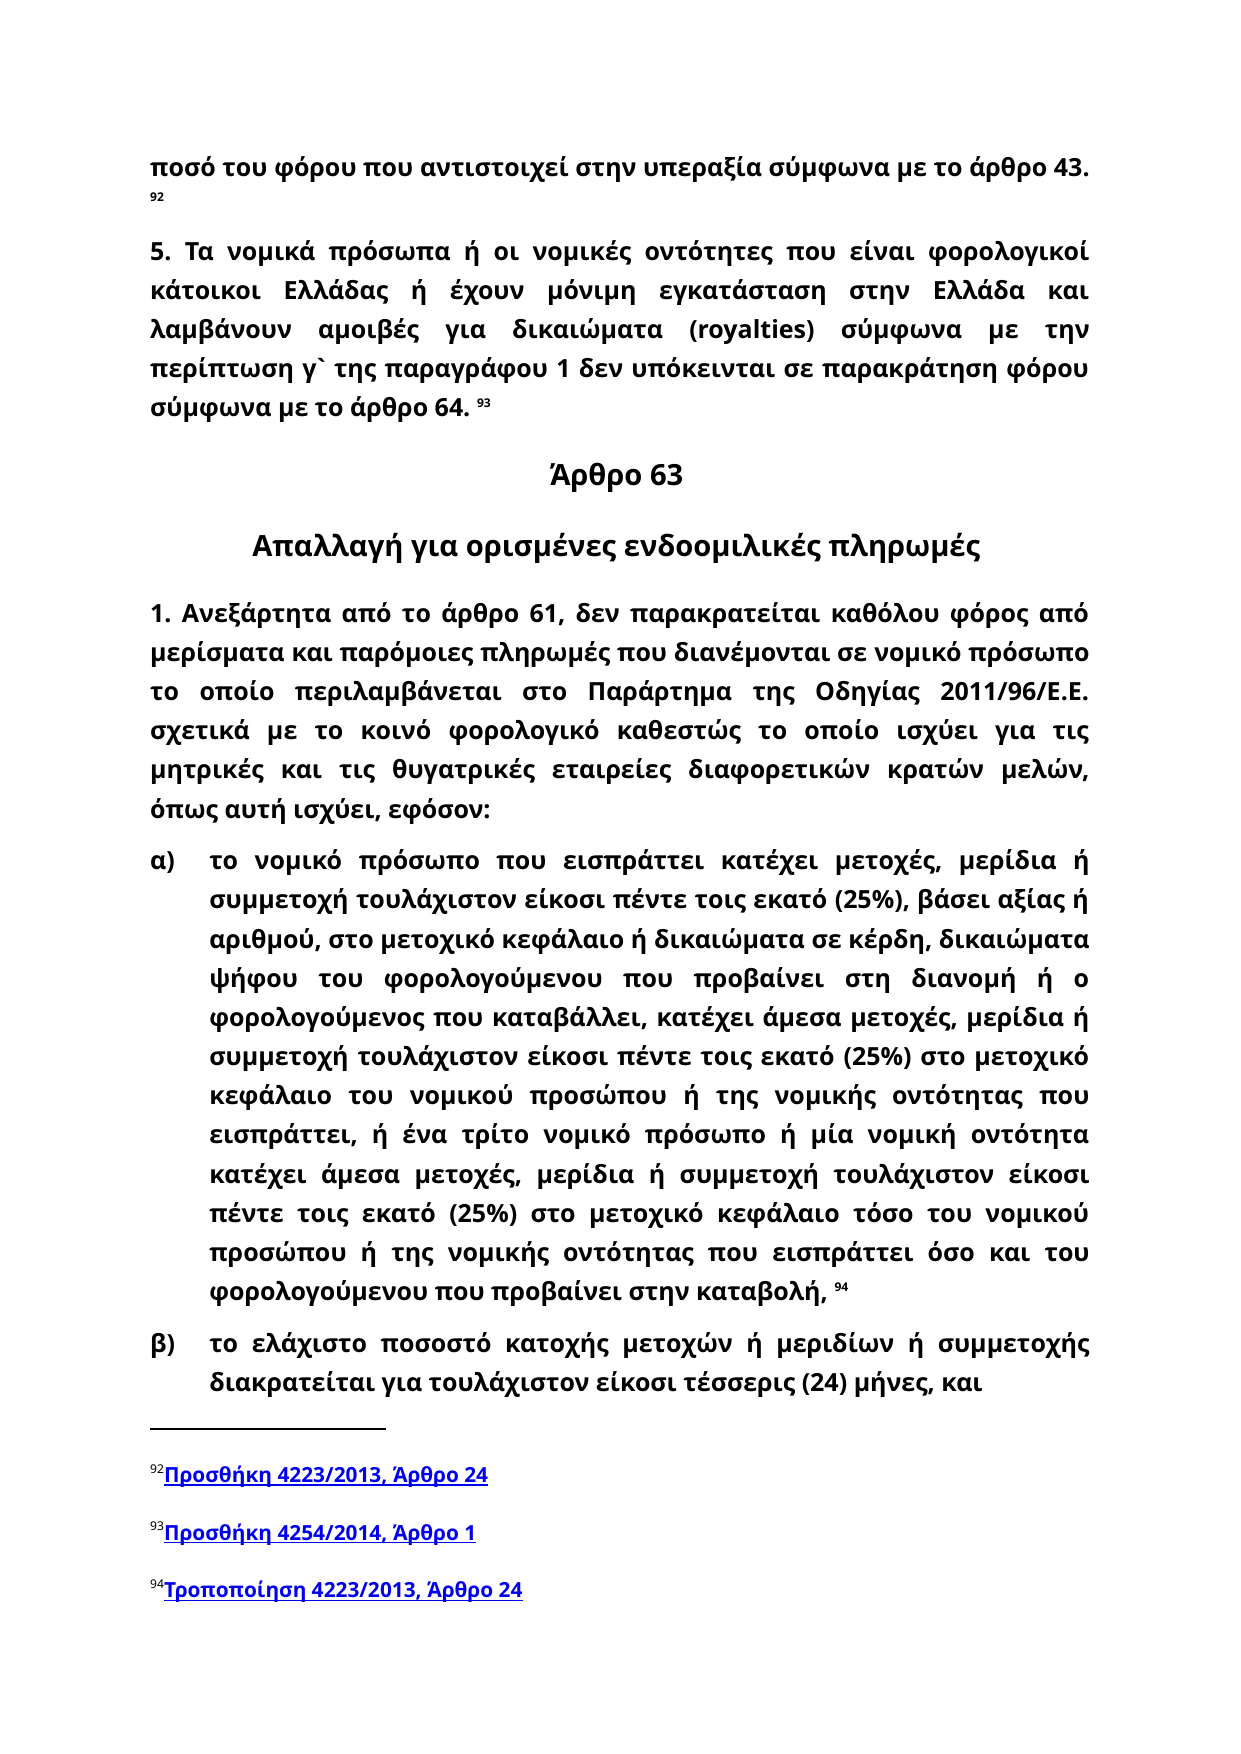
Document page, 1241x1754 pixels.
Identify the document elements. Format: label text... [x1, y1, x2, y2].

subtitle Άρθρο 63 [150, 454, 1090, 494]
list α) το νομικό πρόσωπο που εισπράττει κατέχει μετοχές, μερίδια ή συμμετοχή τουλάχιστον είκοσι πέντε τοις εκατό (25%), βάσει αξίας ή αριθμού, στο μετοχικό κεφάλαιο ή δικαιώματα σε κέρδη, δικαιώματα ψήφου του φορολογούμενου που προβαίνει στη διανομή ή ο φορολογούμενος που καταβάλλει, κατέχει άμεσα μετοχές, μερίδια ή συμμετοχή τουλάχιστον είκοσι πέντε τοις εκατό (25%) στο μετοχικό κεφάλαιο του νομικού προσώπου ή της νομικής οντότητας που εισπράττει, ή ένα τρίτο νομικό πρόσωπο ή μία νομική οντότητα κατέχει άμεσα μετοχές, μερίδια ή συμμετοχή τουλάχιστον είκοσι πέντε τοις εκατό (25%) στο μετοχικό κεφάλαιο τόσο του νομικού προσώπου ή της νομικής οντότητας που εισπράττει όσο και του φορολογούμενου που προβαίνει στην καταβολή, [150, 843, 1090, 1308]
text Προσθήκη 4223/2013, Άρθρο 24 [150, 1460, 1090, 1489]
text Προσθήκη 4254/2014, Άρθρο 1 [150, 1518, 1090, 1546]
subtitle Απαλλαγή για ορισμένες ενδοομιλικές πληρωμές [150, 525, 1090, 564]
list β) το ελάχιστο ποσοστό κατοχής μετοχών ή μεριδίων ή συμμετοχής διακρατείται για τουλάχιστον είκοσι τέσσερις (24) μήνες, και [150, 1325, 1090, 1399]
text 1. Ανεξάρτητα από το άρθρο 61, δεν παρακρατείται καθόλου φόρος από μερίσματα και παρόμοιες πληρωμές που διανέμονται σε νομικό πρόσωπο το οποίο περιλαμβάνεται στο Παράρτημα της Οδηγίας 2011/96/Ε.Ε. σχετικά με το κοινό φορολογικό καθεστώς το οποίο ισχύει για τις μητρικές και τις θυγατρικές εταιρείες διαφορετικών κρατών μελών, όπως αυτή ισχύει, εφόσον: [150, 595, 1090, 825]
text 5. Τα νομικά πρόσωπα ή οι νομικές οντότητες που είναι φορολογικοί κάτοικοι Ελλάδας ή έχουν μόνιμη εγκατάσταση στην Ελλάδα και λαμβάνουν αμοιβές για δικαιώματα (royalties) σύμφωνα με την περίπτωση γ` της παραγράφου 1 δεν υπόκεινται σε παρακράτηση φόρου σύμφωνα με το άρθρο 64. [150, 233, 1090, 424]
text ποσό του φόρου που αντιστοιχεί στην υπεραξία σύμφωνα με το άρθρο 43. [150, 150, 1090, 217]
text Τροποποίηση 4223/2013, Άρθρο 24 [150, 1576, 1090, 1604]
